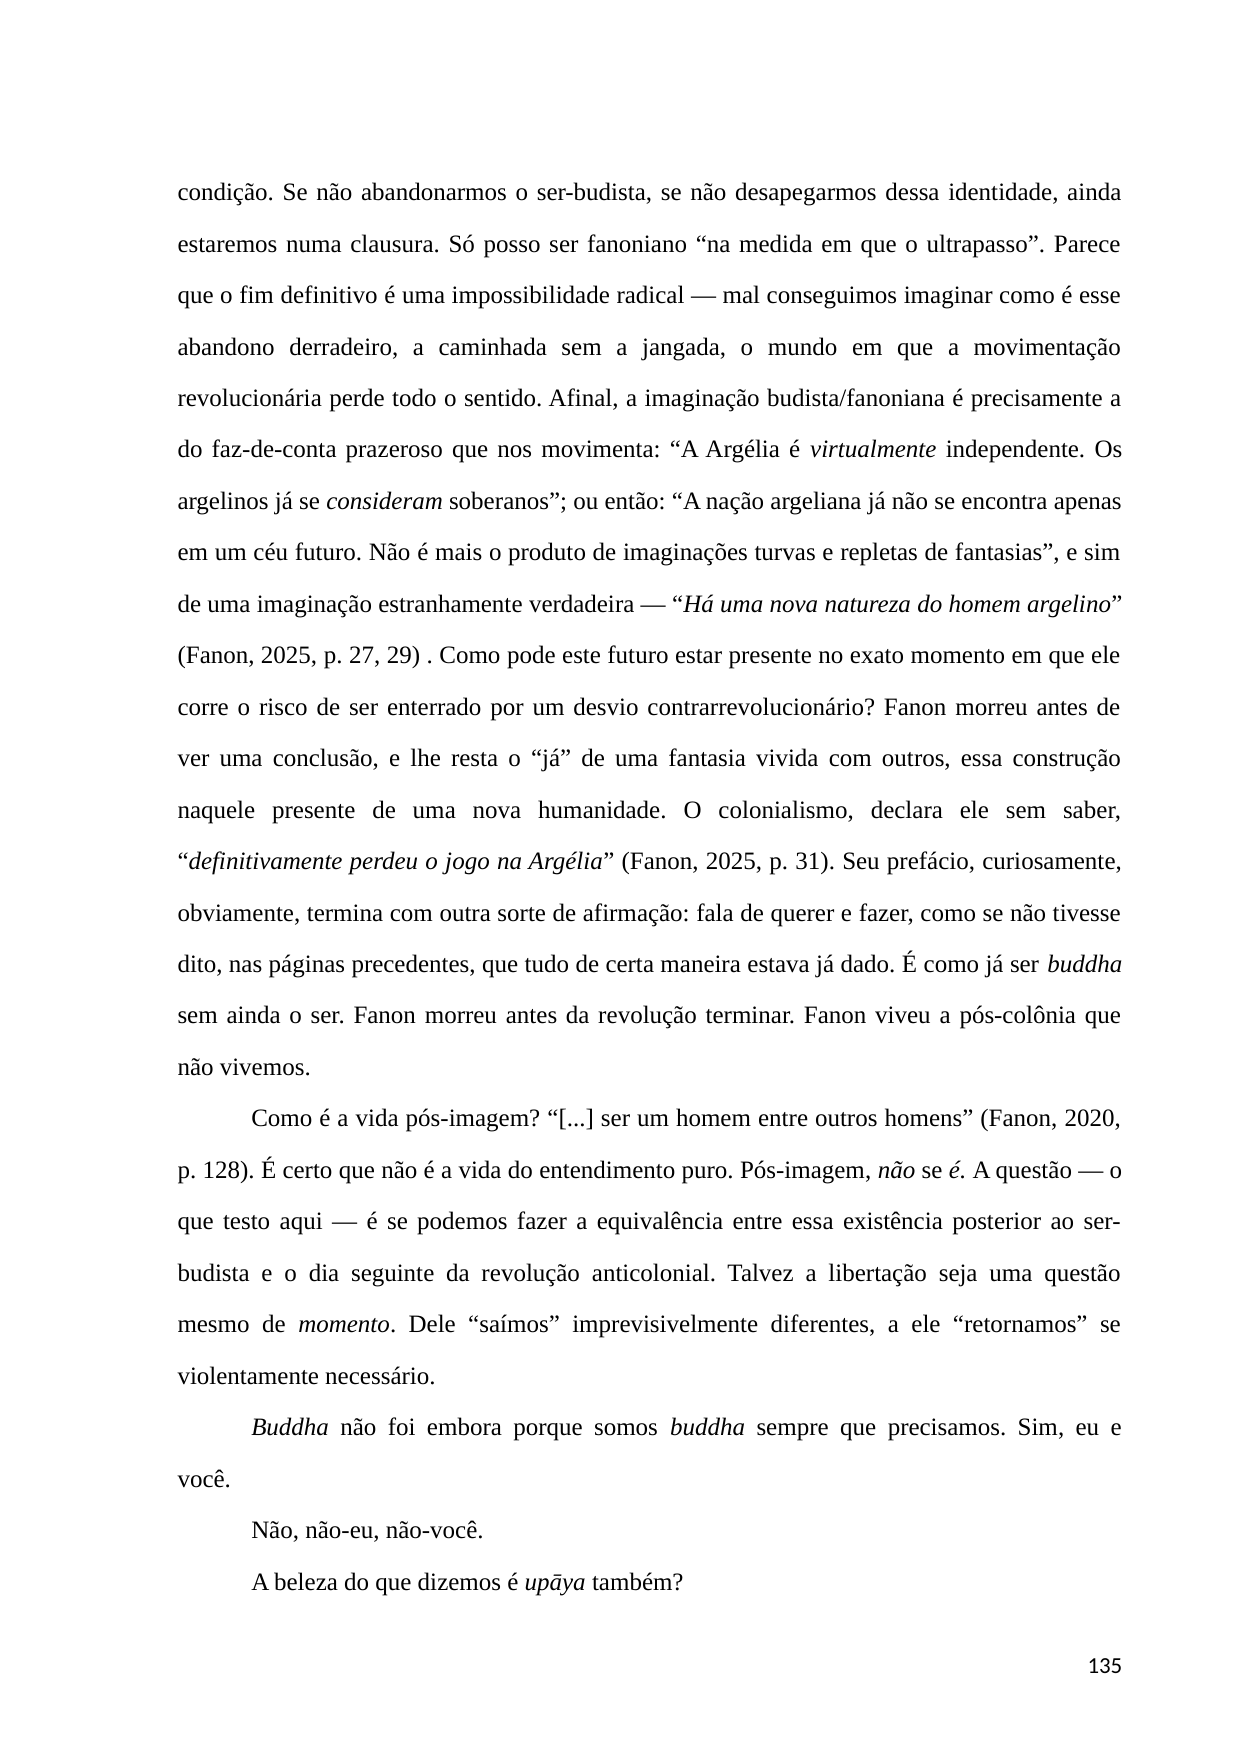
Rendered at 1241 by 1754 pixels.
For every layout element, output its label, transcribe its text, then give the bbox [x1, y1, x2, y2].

text Como é a vida pós-imagem? “[...] ser um homem entre outros homens” (Fanon, 2020, p. 128). É certo que não é a vida do entendimento puro. Pós-imagem, não se é. A questão — o que testo aqui — é se podemos fazer a equivalência entre essa existência posterior ao ser-budista e o dia seguinte da revolução anticolonial. Talvez a libertação seja uma questão mesmo de momento. Dele “saímos” imprevisivelmente diferentes, a ele “retornamos” se violentamente necessário. [177, 1103, 1122, 1389]
text condição. Se não abandonarmos o ser-budista, se não desapegarmos dessa identidade, ainda estaremos numa clausura. Só posso ser fanoniano “na medida em que o ultrapasso”. Parece que o fim definitivo é uma impossibilidade radical — mal conseguimos imaginar como é esse abandono derradeiro, a caminhada sem a jangada, o mundo em que a movimentação revolucionária perde todo o sentido. Afinal, a imaginação budista/fanoniana é precisamente a do faz-de-conta prazeroso que nos movimenta: “A Argélia é virtualmente independente. Os argelinos já se consideram soberanos”; ou então: “A nação argeliana já não se encontra apenas em um céu futuro. Não é mais o produto de imaginações turvas e repletas de fantasias”, e sim de uma imaginação estranhamente verdadeira — “Há uma nova natureza do homem argelino” (Fanon, 2025, p. 27, 29) . Como pode este futuro estar presente no exato momento em que ele corre o risco de ser enterrado por um desvio contrarrevolucionário? Fanon morreu antes de ver uma conclusão, e lhe resta o “já” de uma fantasia vivida com outros, essa construção naquele presente de uma nova humanidade. O colonialismo, declara ele sem saber, “definitivamente perdeu o jogo na Argélia” (Fanon, 2025, p. 31). Seu prefácio, curiosamente, obviamente, termina com outra sorte de afirmação: fala de querer e fazer, como se não tivesse dito, nas páginas precedentes, que tudo de certa maneira estava já dado. É como já ser buddha sem ainda o ser. Fanon morreu antes da revolução terminar. Fanon viveu a pós-colônia que não vivemos. [177, 177, 1122, 1081]
text Buddha não foi embora porque somos buddha sempre que precisamos. Sim, eu e você. [177, 1412, 1122, 1492]
text A beleza do que dizemos é upāya também? [177, 1567, 1122, 1595]
text Não, não-eu, não-você. [177, 1515, 1122, 1544]
